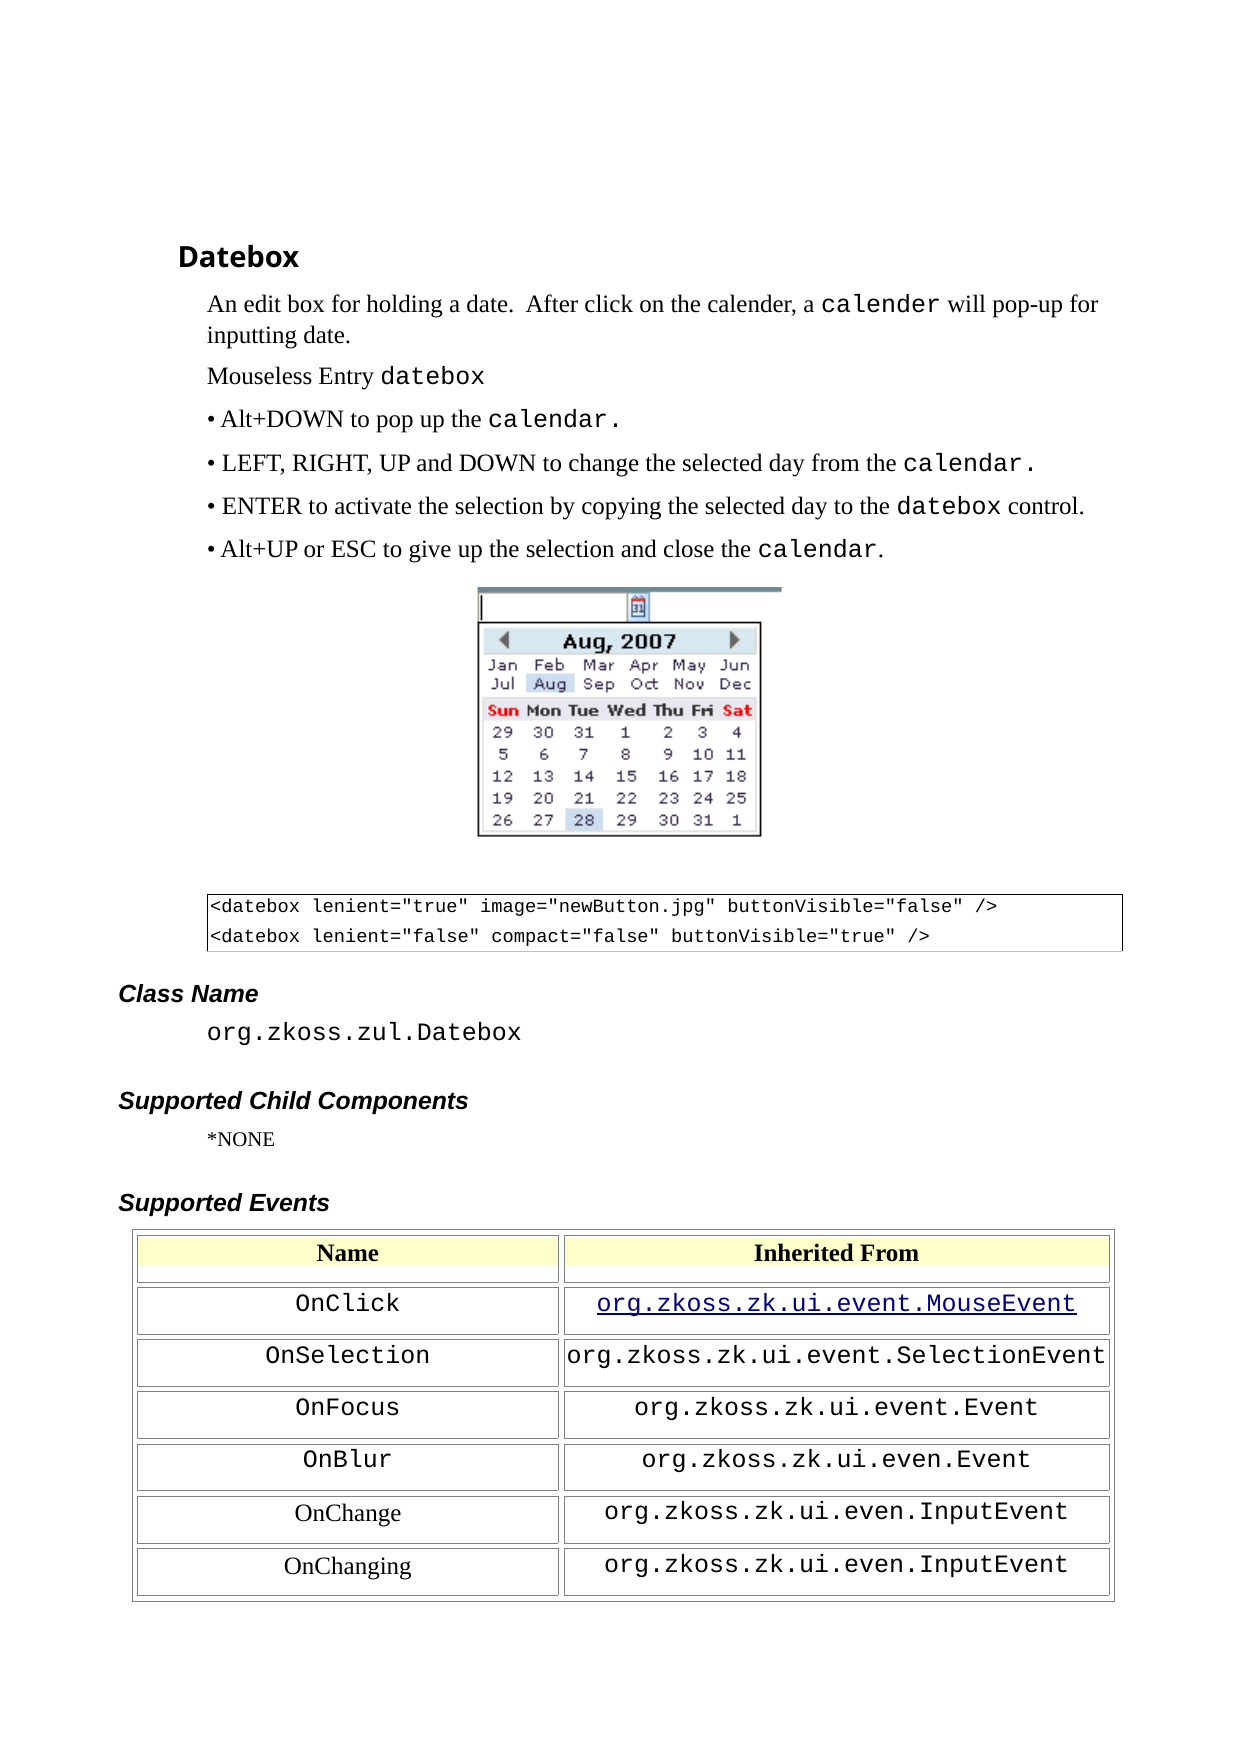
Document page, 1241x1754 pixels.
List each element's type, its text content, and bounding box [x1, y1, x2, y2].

subtitle Datebox [177, 237, 1122, 276]
table_cell OnSelection [134, 1334, 561, 1386]
subtitle Supported Child Components [118, 1086, 1122, 1114]
text org.zkoss.zul.Datebox [207, 1020, 1122, 1048]
text • Alt+DOWN to pop up the calendar. [207, 404, 1122, 435]
table_cell OnBlur [134, 1438, 561, 1490]
text • Alt+UP or ESC to give up the selection and close the calendar. [207, 534, 1122, 565]
table_cell org.zkoss.zk.ui.even.InputEvent [561, 1543, 1112, 1595]
table_cell OnChanging [134, 1543, 561, 1595]
text • LEFT, RIGHT, UP and DOWN to change the selected day from the calendar. [207, 448, 1122, 478]
table_header Name [134, 1230, 561, 1282]
subtitle Class Name [118, 979, 1122, 1007]
text An edit box for holding a date. After click on the calender, a calender will pop-up for inputting date. [207, 289, 1122, 348]
text <datebox lenient="false" compact="false" buttonVisible="true" /> [208, 924, 1122, 951]
table_cell org.zkoss.zk.ui.even.Event [561, 1438, 1112, 1490]
picture [470, 587, 782, 851]
subtitle Supported Events [118, 1188, 1122, 1217]
table_cell OnFocus [134, 1386, 561, 1438]
table_cell org.zkoss.zk.ui.even.InputEvent [561, 1490, 1112, 1543]
table_cell org.zkoss.zk.ui.event.MouseEvent [561, 1282, 1112, 1334]
text Mouseless Entry datebox [207, 361, 1122, 392]
table_header Inherited From [561, 1230, 1112, 1282]
table_cell org.zkoss.zk.ui.event.SelectionEvent [561, 1334, 1112, 1386]
text <datebox lenient="true" image="newButton.jpg" buttonVisible="false" /> [208, 895, 1122, 918]
table_cell OnClick [134, 1282, 561, 1334]
text *NONE [207, 1127, 1122, 1151]
text • ENTER to activate the selection by copying the selected day to the datebox control. [207, 491, 1122, 522]
table_cell OnChange [134, 1490, 561, 1543]
table_cell org.zkoss.zk.ui.event.Event [561, 1386, 1112, 1438]
